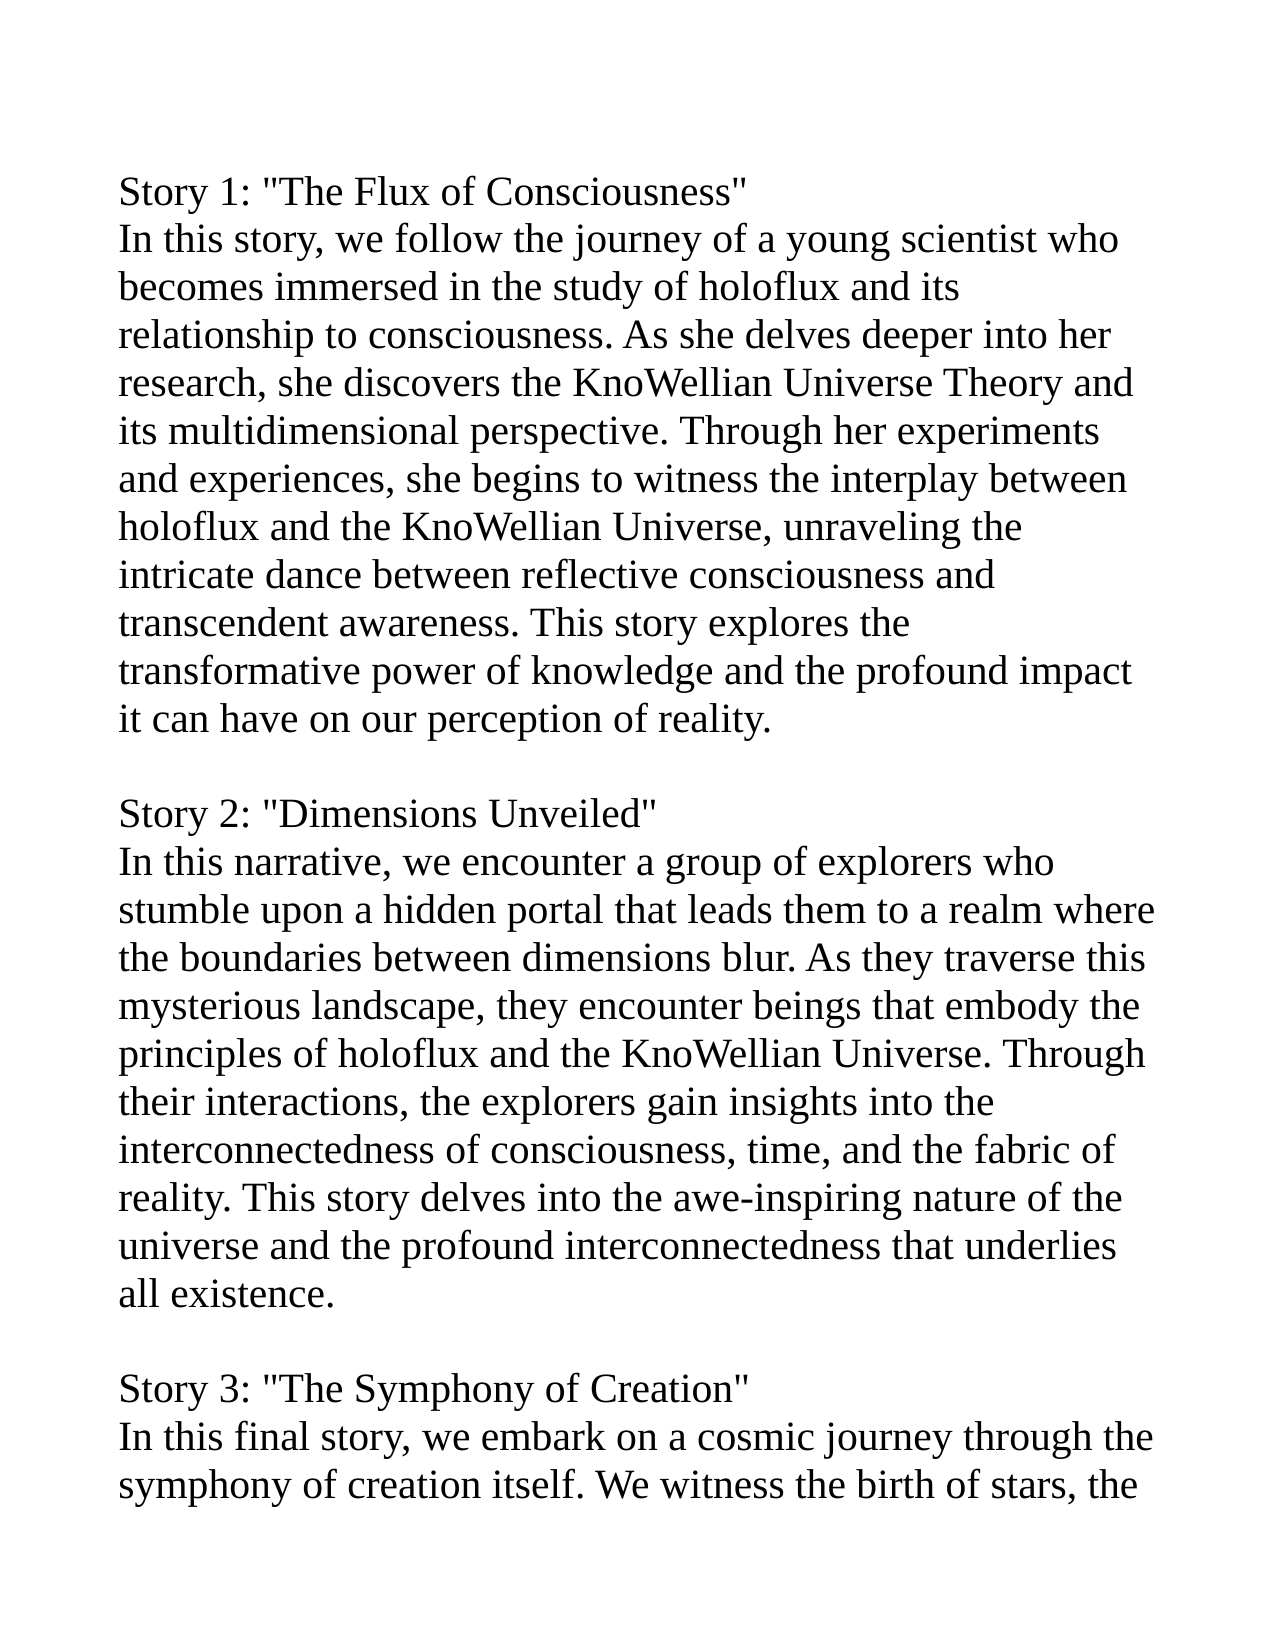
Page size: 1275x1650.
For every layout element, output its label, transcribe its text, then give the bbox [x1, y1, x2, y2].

text In this story, we follow the journey of a young scientist who becomes immersed in the study of holoflux and its relationship to consciousness. As she delves deeper into her research, she discovers the KnoWellian Universe Theory and its multidimensional perspective. Through her experiments and experiences, she begins to witness the interplay between holoflux and the KnoWellian Universe, unraveling the intricate dance between reflective consciousness and transcendent awareness. This story explores the transformative power of knowledge and the profound impact it can have on our perception of reality. [118, 214, 1157, 741]
text Story 2: "Dimensions Unveiled" [118, 789, 1157, 837]
text In this final story, we embark on a cosmic journey through the symphony of creation itself. We witness the birth of stars, the [118, 1412, 1157, 1508]
text Story 3: "The Symphony of Creation" [118, 1364, 1157, 1412]
text Story 1: "The Flux of Consciousness" [118, 166, 1157, 214]
text In this narrative, we encounter a group of explorers who stumble upon a hidden portal that leads them to a realm where the boundaries between dimensions blur. As they traverse this mysterious landscape, they encounter beings that embody the principles of holoflux and the KnoWellian Universe. Through their interactions, the explorers gain insights into the interconnectedness of consciousness, time, and the fabric of reality. This story delves into the awe-inspiring nature of the universe and the profound interconnectedness that underlies all existence. [118, 837, 1157, 1316]
